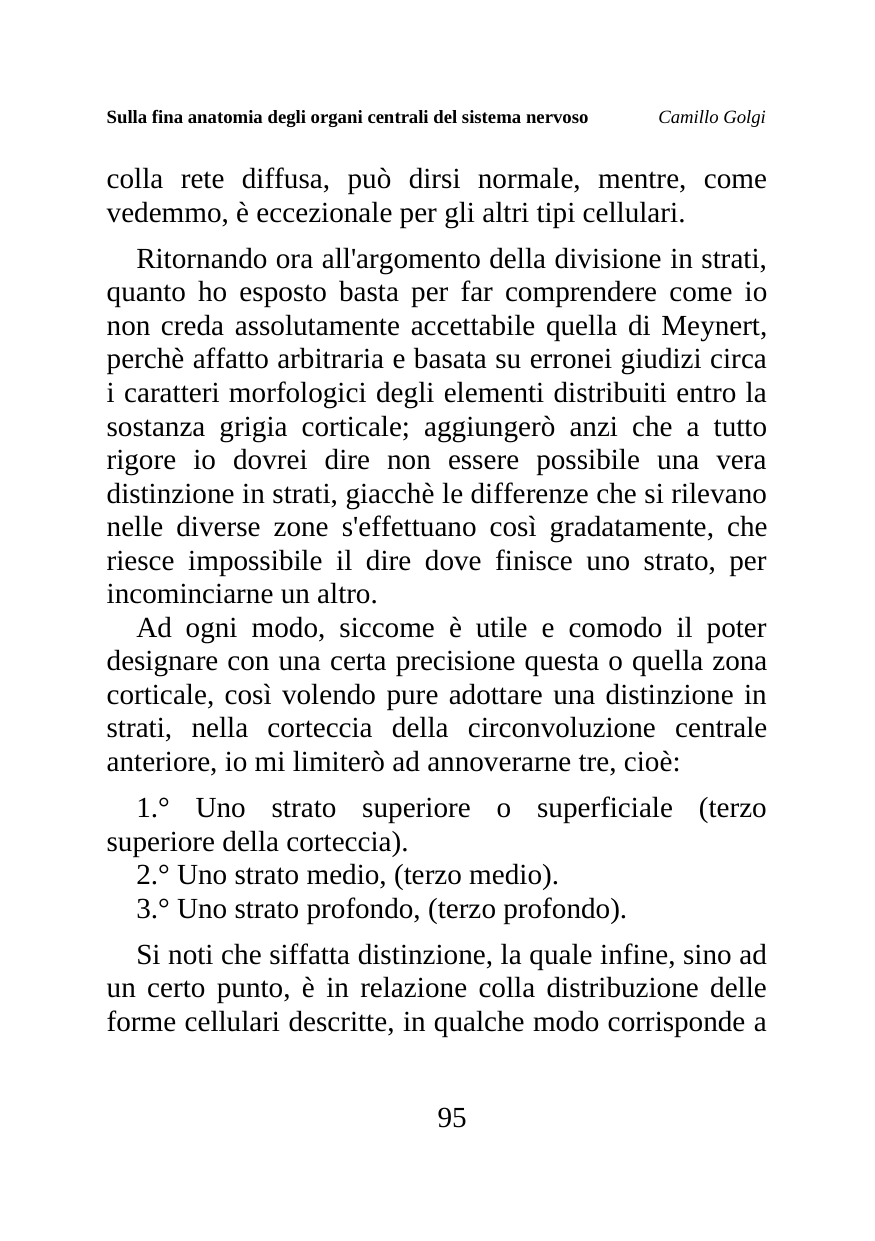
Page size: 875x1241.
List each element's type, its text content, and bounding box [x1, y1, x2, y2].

text Ad ogni modo, siccome è utile e comodo il poter designare con una certa precisione questa o quella zona corticale, così volendo pure adottare una distinzione in strati, nella corteccia della circonvoluzione centrale anteriore, io mi limiterò ad annoverarne tre, cioè: [106, 610, 768, 778]
text Si noti che siffatta distinzione, la quale infine, sino ad un certo punto, è in relazione colla distribuzione delle forme cellulari descritte, in qualche modo corrisponde a [106, 937, 768, 1037]
text colla rete diffusa, può dirsi normale, mentre, come vedemmo, è eccezionale per gli altri tipi cellulari. [106, 161, 768, 228]
text 1.° Uno strato superiore o superficiale (terzo superiore della corteccia). [106, 790, 768, 857]
text 3.° Uno strato profondo, (terzo profondo). [106, 891, 768, 924]
text Ritornando ora all'argomento della divisione in strati, quanto ho esposto basta per far comprendere come io non creda assolutamente accettabile quella di Meynert, perchè affatto arbitraria e basata su erronei giudizi circa i caratteri morfologici degli elementi distribuiti entro la sostanza grigia corticale; aggiungerò anzi che a tutto rigore io dovrei dire non essere possibile una vera distinzione in strati, giacchè le differenze che si rilevano nelle diverse zone s'effettuano così gradatamente, che riesce impossibile il dire dove finisce uno strato, per incominciarne un altro. [106, 241, 768, 610]
text 2.° Uno strato medio, (terzo medio). [106, 857, 768, 891]
